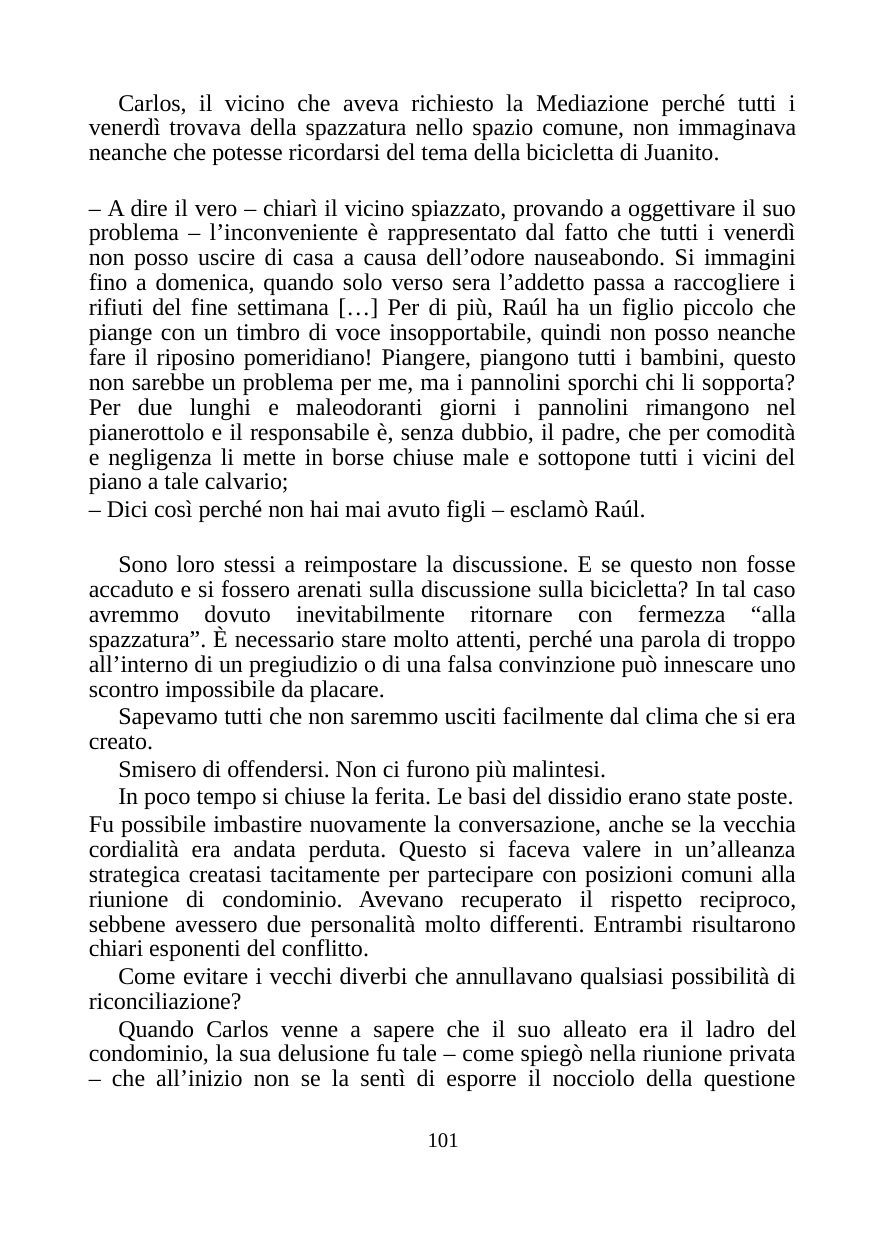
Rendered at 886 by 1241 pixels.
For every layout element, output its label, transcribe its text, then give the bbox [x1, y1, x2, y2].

list – A dire il vero – chiarì il vicino spiazzato, provando a oggettivare il suo problema – l’inconveniente è rappresentato dal fatto che tutti i venerdì non posso uscire di casa a causa dell’odore nauseabondo. Si immagini fino a domenica, quando solo verso sera l’addetto passa a raccogliere i rifiuti del fine settimana […] Per di più, Raúl ha un figlio piccolo che piange con un timbro di voce insopportabile, quindi non posso neanche fare il riposino pomeridiano! Piangere, piangono tutti i bambini, questo non sarebbe un problema per me, ma i pannolini sporchi chi li sopporta? Per due lunghi e maleodoranti giorni i pannolini rimangono nel pianerottolo e il responsabile è, senza dubbio, il padre, che per comodità e negligenza li mette in borse chiuse male e sottopone tutti i vicini del piano a tale calvario; [88, 193, 797, 495]
text Sono loro stessi a reimpostare la discussione. E se questo non fosse accaduto e si fossero arenati sulla discussione sulla bicicletta? In tal caso avremmo dovuto inevitabilmente ritornare con fermezza “alla spazzatura”. È necessario stare molto attenti, perché una parola di troppo all’interno di un pregiudizio o di una falsa convinzione può innescare uno scontro impossibile da placare. [88, 550, 797, 702]
text In poco tempo si chiuse la ferita. Le basi del dissidio erano state poste. [88, 782, 797, 810]
text Sapevamo tutti che non saremmo usciti facilmente dal clima che si era creato. [88, 702, 797, 755]
text Fu possibile imbastire nuovamente la conversazione, anche se la vecchia cordialità era andata perduta. Questo si faceva valere in un’alleanza strategica creatasi tacitamente per partecipare con posizioni comuni alla riunione di condominio. Avevano recuperato il rispetto reciproco, sebbene avessero due personalità molto differenti. Entrambi risultarono chiari esponenti del conflitto. [88, 810, 797, 962]
list – Dici così perché non hai mai avuto figli – esclamò Raúl. [88, 495, 797, 523]
text Carlos, il vicino che aveva richiesto la Mediazione perché tutti i venerdì trovava della spazzatura nello spazio comune, non immaginava neanche che potesse ricordarsi del tema della bicicletta di Juanito. [88, 88, 797, 166]
text Come evitare i vecchi diverbi che annullavano qualsiasi possibilità di riconciliazione? [88, 962, 797, 1014]
text Smisero di offendersi. Non ci furono più malintesi. [88, 755, 797, 782]
text Quando Carlos venne a sapere che il suo alleato era il ladro del condominio, la sua delusione fu tale – come spiegò nella riunione privata – che all’inizio non se la sentì di esporre il nocciolo della questione [88, 1014, 797, 1092]
